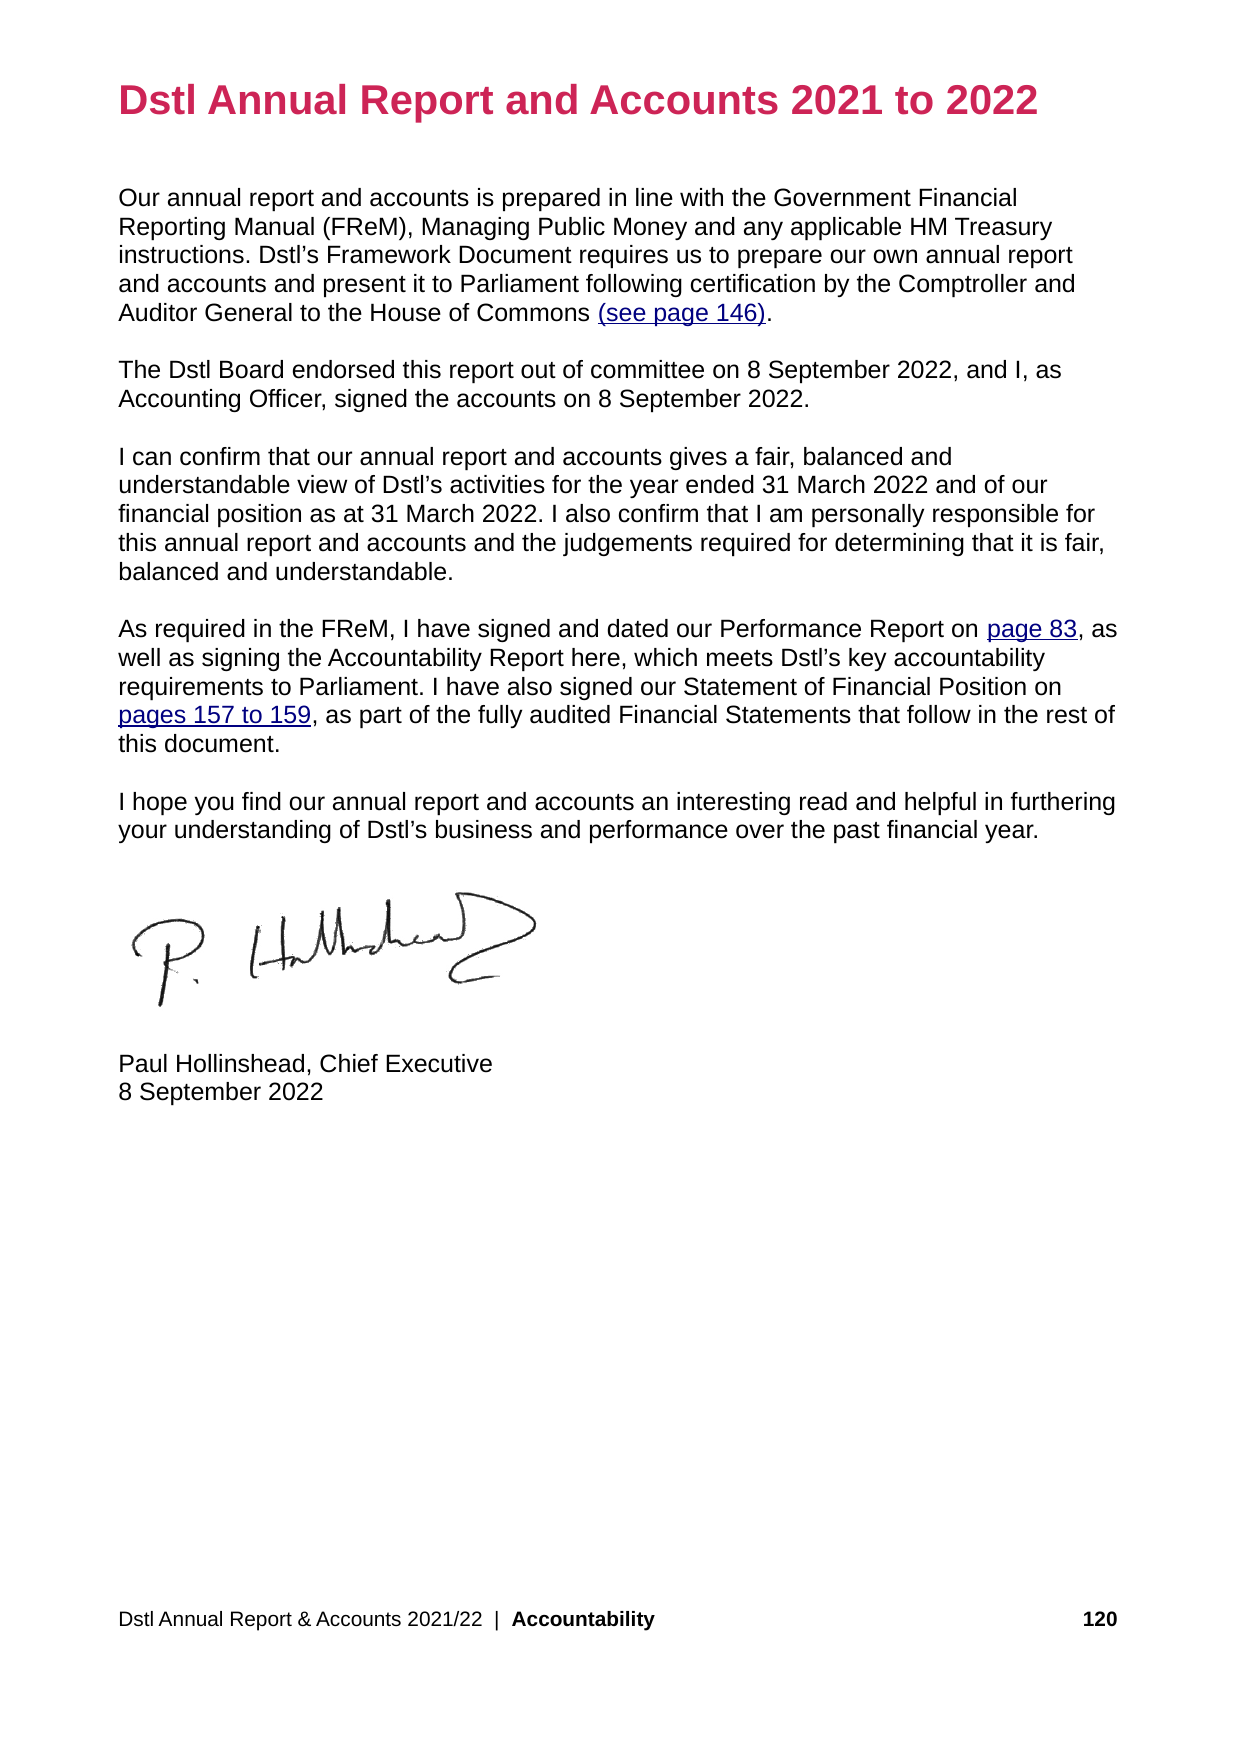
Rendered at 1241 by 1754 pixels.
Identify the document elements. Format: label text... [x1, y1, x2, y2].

text Our annual report and accounts is prepared in line with the Government Financial Reporting Manual (FReM), Managing Public Money and any applicable HM Treasury instructions. Dstl’s Framework Document requires us to prepare our own annual report and accounts and present it to Parliament following certification by the Comptroller and Auditor General to the House of Commons (see page 146). [118, 183, 1122, 327]
text The Dstl Board endorsed this report out of committee on 8 September 2022, and I, as Accounting Officer, signed the accounts on 8 September 2022. [118, 355, 1122, 413]
text 8 September 2022 [118, 1077, 1122, 1106]
subtitle Dstl Annual Report and Accounts 2021 to 2022 [118, 75, 1122, 123]
text I can confirm that our annual report and accounts gives a fair, balanced and understandable view of Dstl’s activities for the year ended 31 March 2022 and of our financial position as at 31 March 2022. I also confirm that I am personally responsible for this annual report and accounts and the judgements required for determining that it is fair, balanced and understandable. [118, 442, 1122, 585]
text I hope you find our annual report and accounts an interesting read and helpful in furthering your understanding of Dstl’s business and performance over the past financial year. [118, 787, 1122, 844]
text Paul Hollinshead, Chief Executive [118, 1049, 1122, 1077]
text As required in the FReM, I have signed and dated our Performance Report on page 83, as well as signing the Accountability Report here, which meets Dstl’s key accountability requirements to Parliament. I have also signed our Statement of Financial Position on pages 157 to 159, as part of the fully audited Financial Statements that follow in the rest of this document. [118, 614, 1122, 758]
